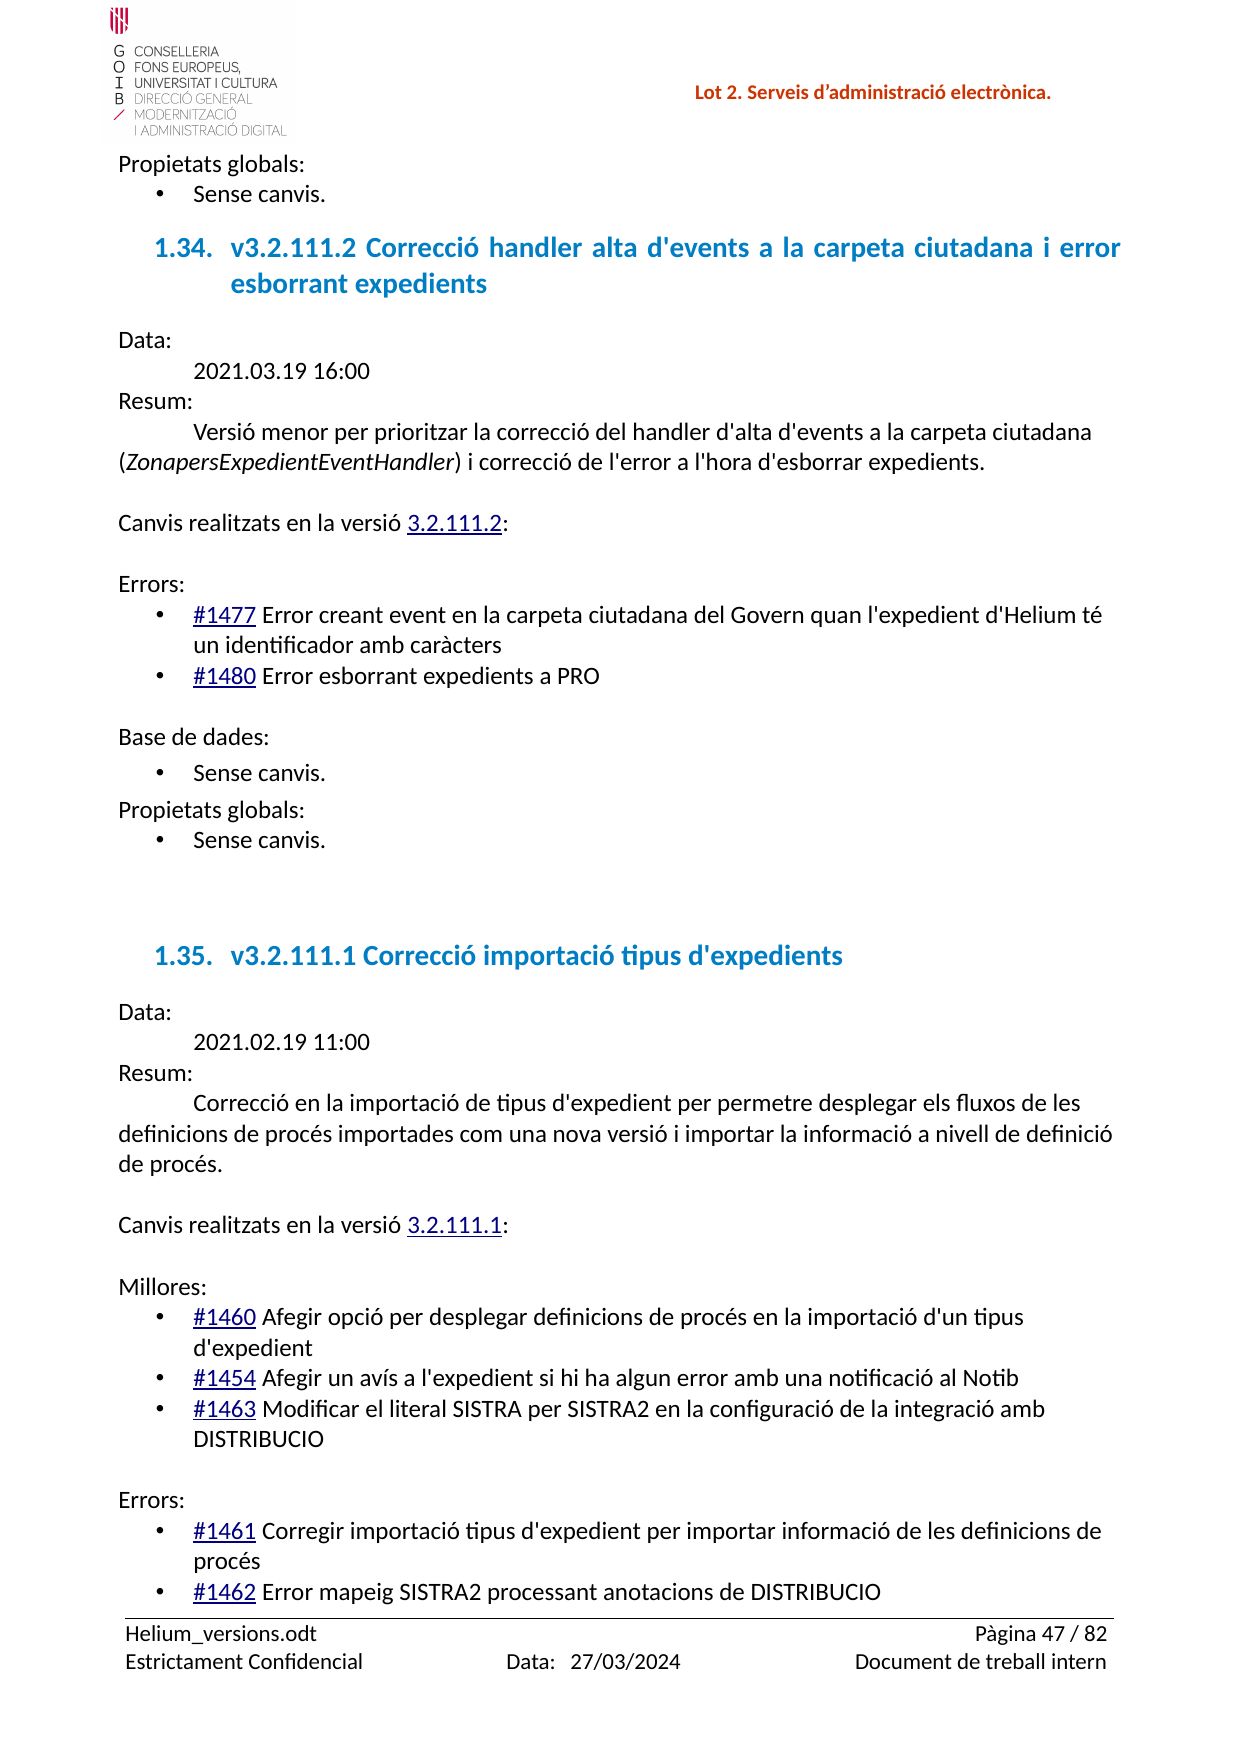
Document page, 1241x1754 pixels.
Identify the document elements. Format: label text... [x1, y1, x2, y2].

list Sense canvis. [156, 824, 1122, 855]
text Resum: [118, 1057, 1122, 1087]
subtitle v3.2.111.1 Correcció importació tipus d'expedients [153, 937, 1122, 972]
text Base de dades: [118, 721, 1122, 752]
text Propietats globals: [118, 794, 1122, 824]
text 2021.02.19 11:00 [118, 1026, 1122, 1057]
list #1480 Error esborrant expedients a PRO [156, 660, 1122, 691]
text Propietats globals: [118, 148, 1122, 178]
text Errors: [118, 1484, 1122, 1515]
text 2021.03.19 16:00 [118, 355, 1122, 385]
list Sense canvis. [156, 757, 1122, 788]
text Errors: [118, 568, 1122, 599]
text Resum: [118, 385, 1122, 416]
text Canvis realitzats en la versió 3.2.111.2: [118, 507, 1122, 538]
text Correcció en la importació de tipus d'expedient per permetre desplegar els fluxos de les definicions de procés importades com una nova versió i importar la informació a nivell de definició de procés. [118, 1087, 1122, 1179]
picture [100, 0, 297, 144]
text Data: [118, 324, 1122, 355]
list #1461 Corregir importació tipus d'expedient per importar informació de les definicions de procés [156, 1515, 1122, 1576]
list #1463 Modificar el literal SISTRA per SISTRA2 en la configuració de la integració amb DISTRIBUCIO [156, 1393, 1122, 1454]
text Canvis realitzats en la versió 3.2.111.1: [118, 1209, 1122, 1240]
text Data: [118, 996, 1122, 1026]
list #1462 Error mapeig SISTRA2 processant anotacions de DISTRIBUCIO [156, 1576, 1122, 1606]
subtitle v3.2.111.2 Correcció handler alta d'events a la carpeta ciutadana i error esborrant expedients [153, 229, 1122, 301]
list #1454 Afegir un avís a l'expedient si hi ha algun error amb una notificació al Notib [156, 1362, 1122, 1393]
list Sense canvis. [156, 178, 1122, 209]
list #1477 Error creant event en la carpeta ciutadana del Govern quan l'expedient d'Helium té un identificador amb caràcters [156, 599, 1122, 660]
list #1460 Afegir opció per desplegar definicions de procés en la importació d'un tipus d'expedient [156, 1301, 1122, 1362]
text Versió menor per prioritzar la correcció del handler d'alta d'events a la carpeta ciutadana (ZonapersExpedientEventHandler) i correcció de l'error a l'hora d'esborrar expedients. [118, 416, 1122, 477]
text Millores: [118, 1271, 1122, 1301]
